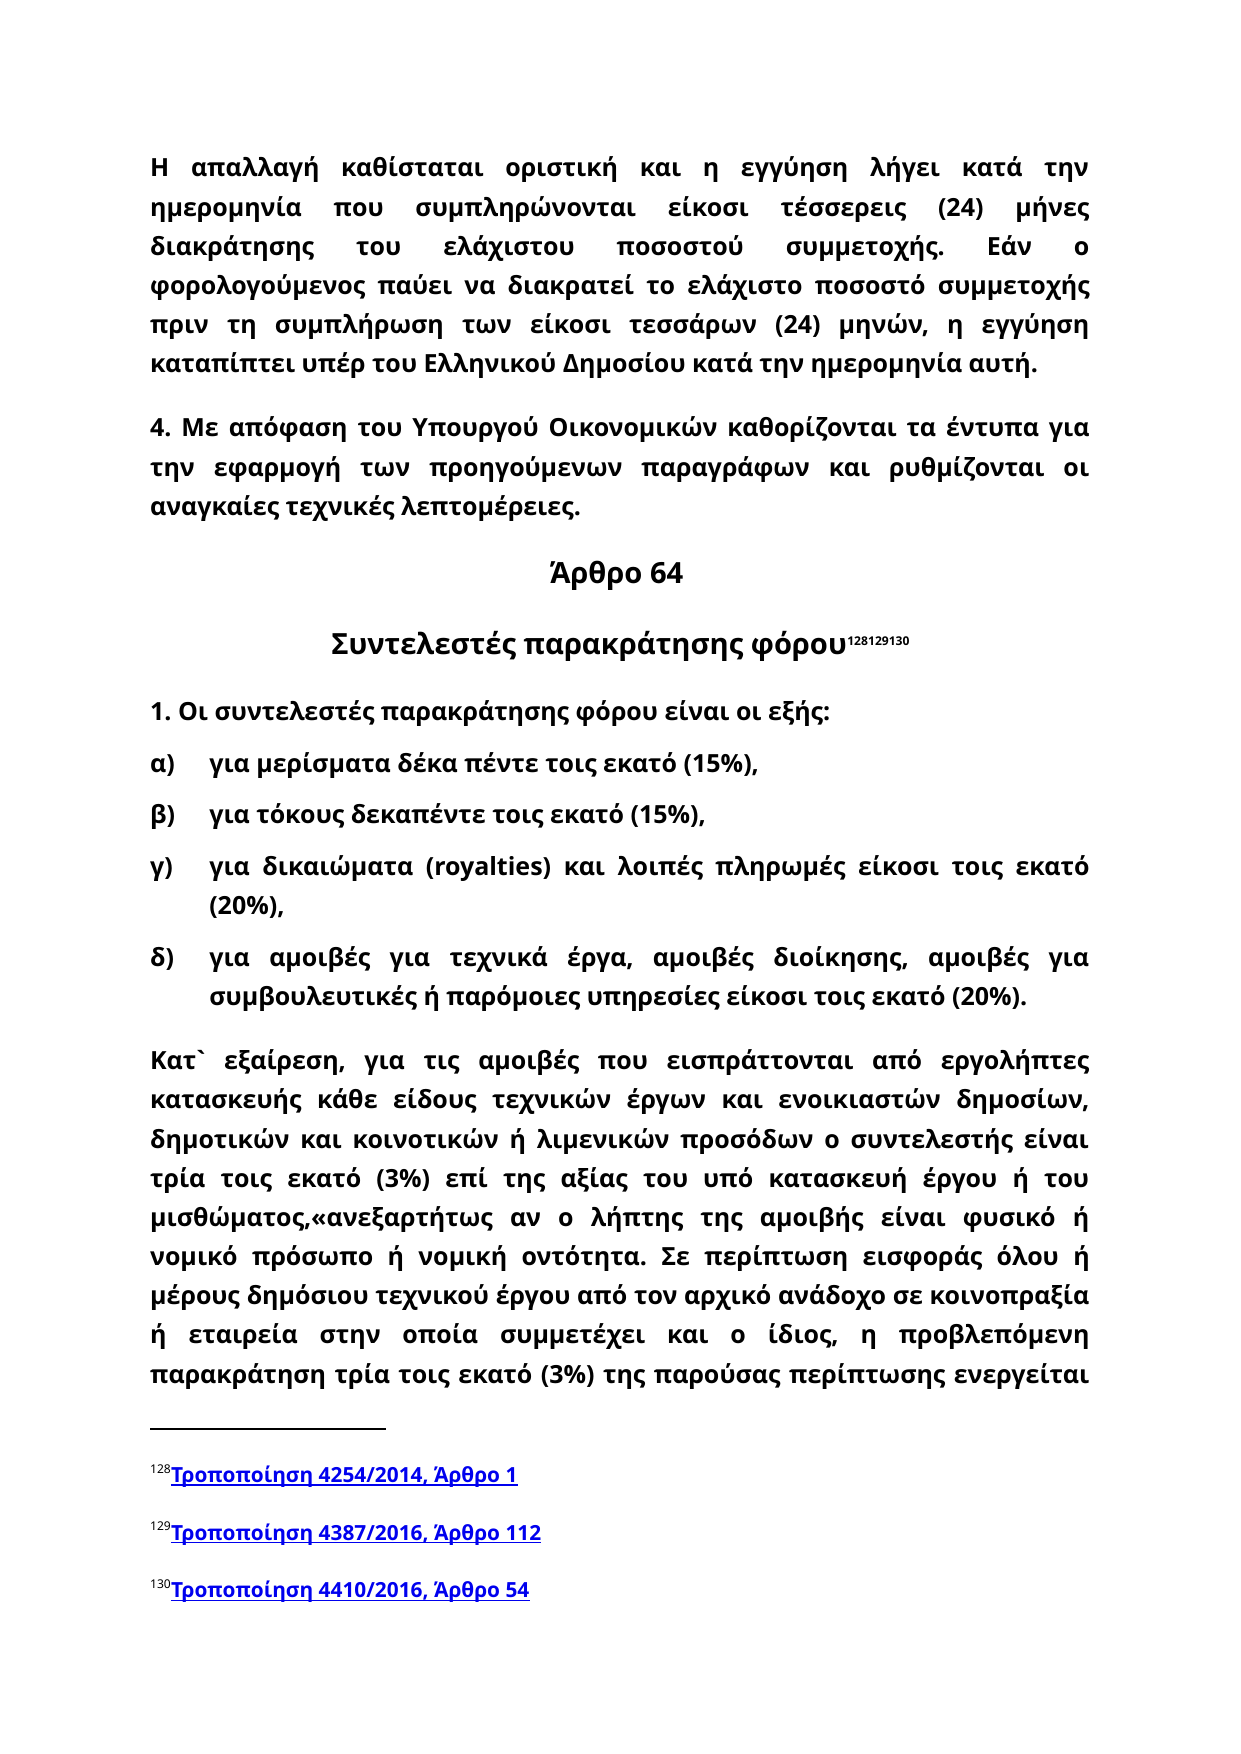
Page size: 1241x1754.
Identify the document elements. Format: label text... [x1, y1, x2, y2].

list α) για μερίσματα δέκα πέντε τοις εκατό (15%), [150, 745, 1090, 779]
subtitle Συντελεστές παρακράτησης φόρου [150, 623, 1090, 663]
text Τροποποίηση 4254/2014, Άρθρο 1 [150, 1460, 1090, 1489]
text 4. Με απόφαση του Υπουργού Οικονομικών καθορίζονται τα έντυπα για την εφαρμογή των προηγούμενων παραγράφων και ρυθμίζονται οι αναγκαίες τεχνικές λεπτομέρειες. [150, 410, 1090, 522]
list β) για τόκους δεκαπέντε τοις εκατό (15%), [150, 797, 1090, 831]
text 1. Οι συντελεστές παρακράτησης φόρου είναι οι εξής: [150, 694, 1090, 728]
text Η απαλλαγή καθίσταται οριστική και η εγγύηση λήγει κατά την ημερομηνία που συμπληρώνονται είκοσι τέσσερεις (24) μήνες διακράτησης του ελάχιστου ποσοστού συμμετοχής. Εάν ο φορολογούμενος παύει να διακρατεί το ελάχιστο ποσοστό συμμετοχής πριν τη συμπλήρωση των είκοσι τεσσάρων (24) μηνών, η εγγύηση καταπίπτει υπέρ του Ελληνικού Δημοσίου κατά την ημερομηνία αυτή. [150, 150, 1090, 380]
list γ) για δικαιώματα (royalties) και λοιπές πληρωμές είκοσι τοις εκατό (20%), [150, 849, 1090, 922]
subtitle Άρθρο 64 [150, 552, 1090, 592]
text Τροποποίηση 4387/2016, Άρθρο 112 [150, 1518, 1090, 1546]
list δ) για αμοιβές για τεχνικά έργα, αμοιβές διοίκησης, αμοιβές για συμβουλευτικές ή παρόμοιες υπηρεσίες είκοσι τοις εκατό (20%). [150, 939, 1090, 1013]
text Κατ` εξαίρεση, για τις αμοιβές που εισπράττονται από εργολήπτες κατασκευής κάθε είδους τεχνικών έργων και ενοικιαστών δημοσίων, δημοτικών και κοινοτικών ή λιμενικών προσόδων ο συντελεστής είναι τρία τοις εκατό (3%) επί της αξίας του υπό κατασκευή έργου ή του μισθώματος,«ανεξαρτήτως αν ο λήπτης της αμοιβής είναι φυσικό ή νομικό πρόσωπο ή νομική οντότητα. Σε περίπτωση εισφοράς όλου ή μέρους δημόσιου τεχνικού έργου από τον αρχικό ανάδοχο σε κοινοπραξία ή εταιρεία στην οποία συμμετέχει και ο ίδιος, η προβλεπόμενη παρακράτηση τρία τοις εκατό (3%) της παρούσας περίπτωσης ενεργείται [150, 1043, 1090, 1390]
text Τροποποίηση 4410/2016, Άρθρο 54 [150, 1576, 1090, 1604]
